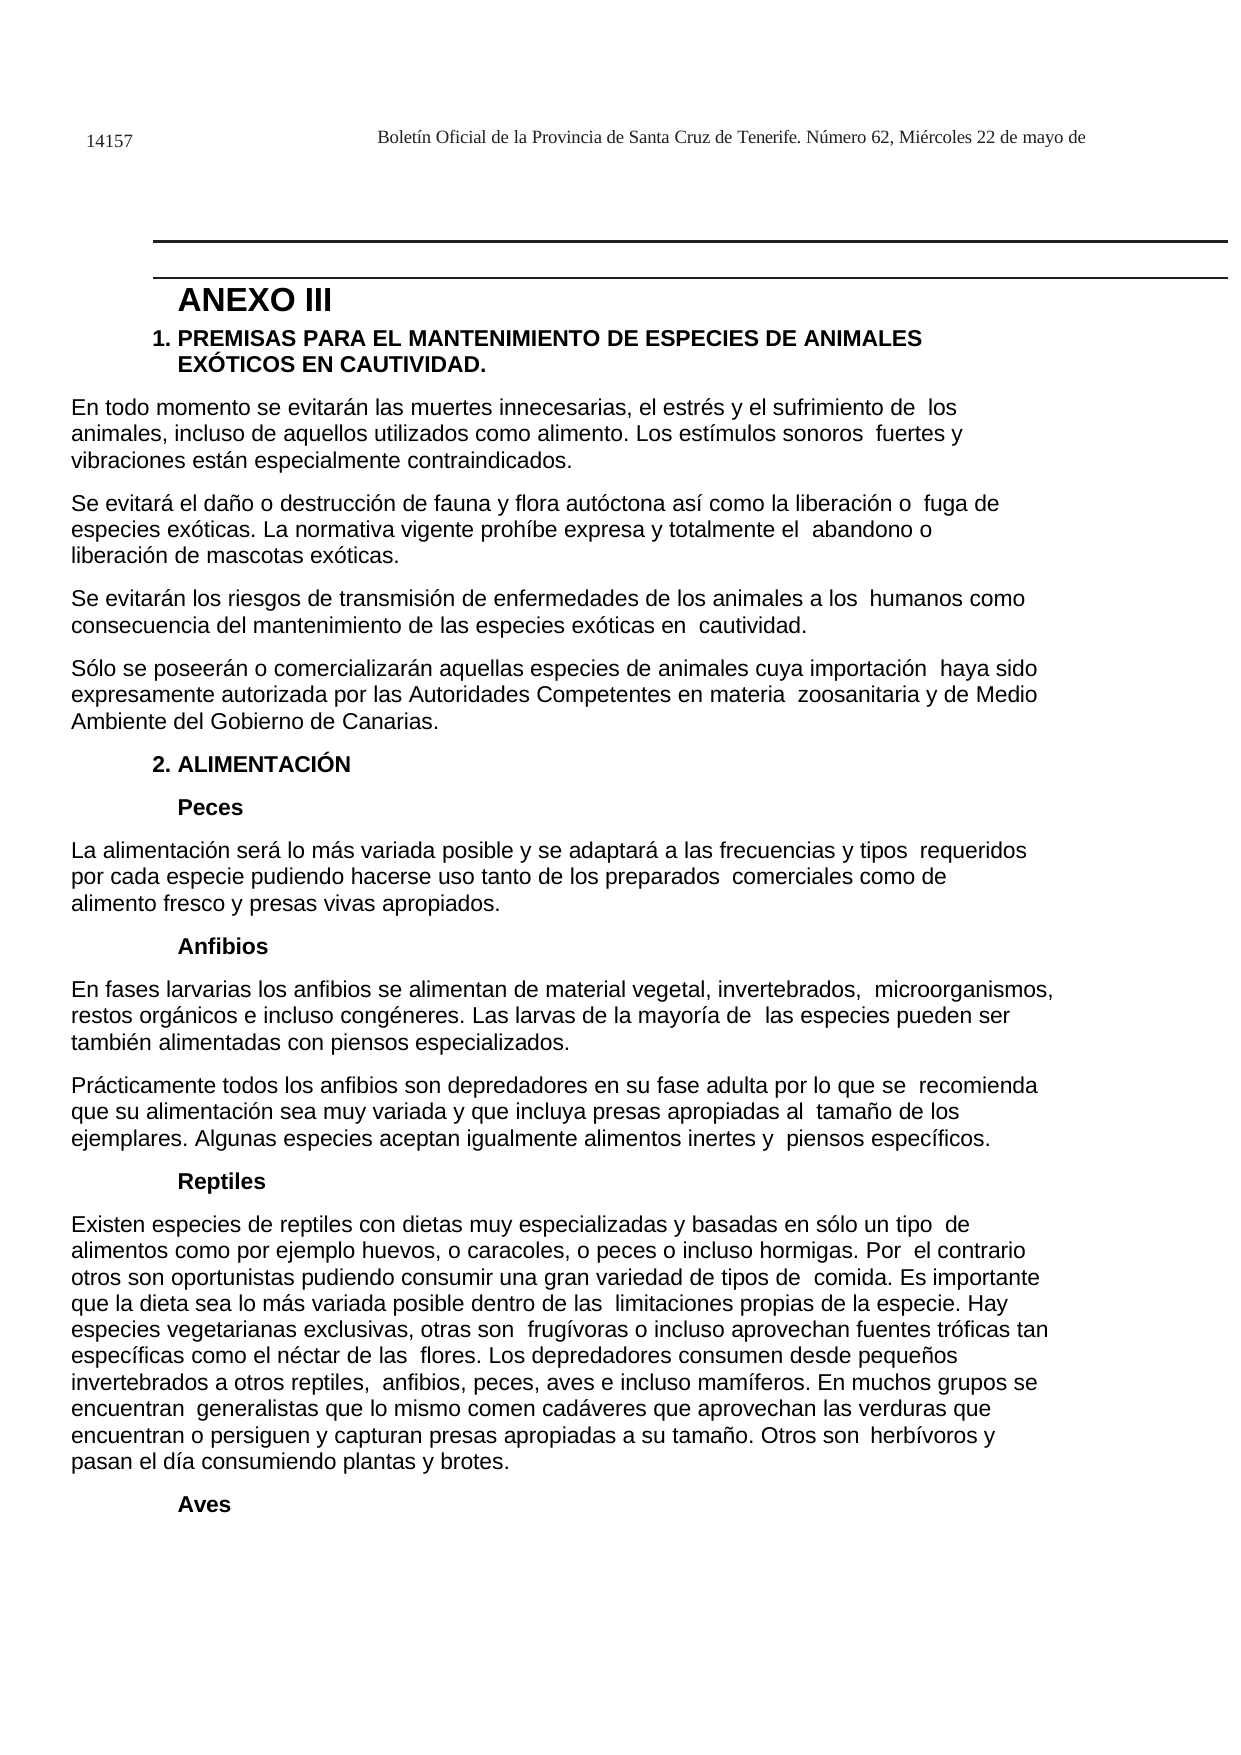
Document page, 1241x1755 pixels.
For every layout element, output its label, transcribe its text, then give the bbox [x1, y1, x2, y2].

text Sólo se poseerán o comercializarán aquellas especies de animales cuya importación haya sido expresamente autorizada por las Autoridades Competentes en materia zoosanitaria y de Medio Ambiente del Gobierno de Canarias. [71, 655, 1063, 734]
text ANEXO III [177, 280, 1170, 318]
list PREMISAS PARA EL MANTENIMIENTO DE ESPECIES DE ANIMALES EXÓTICOS EN CAUTIVIDAD. [152, 325, 949, 377]
text Prácticamente todos los anfibios son depredadores en su fase adulta por lo que se recomienda que su alimentación sea muy variada y que incluya presas apropiadas al tamaño de los ejemplares. Algunas especies aceptan igualmente alimentos inertes y piensos específicos. [71, 1072, 1061, 1151]
text Reptiles [177, 1168, 1170, 1194]
text Se evitarán los riesgos de transmisión de enfermedades de los animales a los humanos como consecuencia del mantenimiento de las especies exóticas en cautividad. [71, 585, 1031, 638]
text La alimentación será lo más variada posible y se adaptará a las frecuencias y tipos requeridos por cada especie pudiendo hacerse uso tanto de los preparados comerciales como de alimento fresco y presas vivas apropiados. [71, 837, 1031, 916]
text En todo momento se evitarán las muertes innecesarias, el estrés y el sufrimiento de los animales, incluso de aquellos utilizados como alimento. Los estímulos sonoros fuertes y vibraciones están especialmente contraindicados. [71, 394, 1030, 473]
text Anfibios [177, 933, 1170, 959]
list ALIMENTACIÓN Peces [152, 751, 377, 820]
text Existen especies de reptiles con dietas muy especializadas y basadas en sólo un tipo de alimentos como por ejemplo huevos, o caracoles, o peces o incluso hormigas. Por el contrario otros son oportunistas pudiendo consumir una gran variedad de tipos de comida. Es importante que la dieta sea lo más variada posible dentro de las limitaciones propias de la especie. Hay especies vegetarianas exclusivas, otras son frugívoras o incluso aprovechan fuentes tróficas tan específicas como el néctar de las flores. Los depredadores consumen desde pequeños invertebrados a otros reptiles, anfibios, peces, aves e incluso mamíferos. En muchos grupos se encuentran generalistas que lo mismo comen cadáveres que aprovechan las verduras que encuentran o persiguen y capturan presas apropiadas a su tamaño. Otros son herbívoros y pasan el día consumiendo plantas y brotes. [71, 1211, 1051, 1474]
text Se evitará el daño o destrucción de fauna y flora autóctona así como la liberación o fuga de especies exóticas. La normativa vigente prohíbe expresa y totalmente el abandono o liberación de mascotas exóticas. [71, 490, 1031, 569]
text En fases larvarias los anfibios se alimentan de material vegetal, invertebrados, microorganismos, restos orgánicos e incluso congéneres. Las larvas de la mayoría de las especies pueden ser también alimentadas con piensos especializados. [71, 976, 1061, 1055]
text Aves [177, 1491, 1170, 1517]
